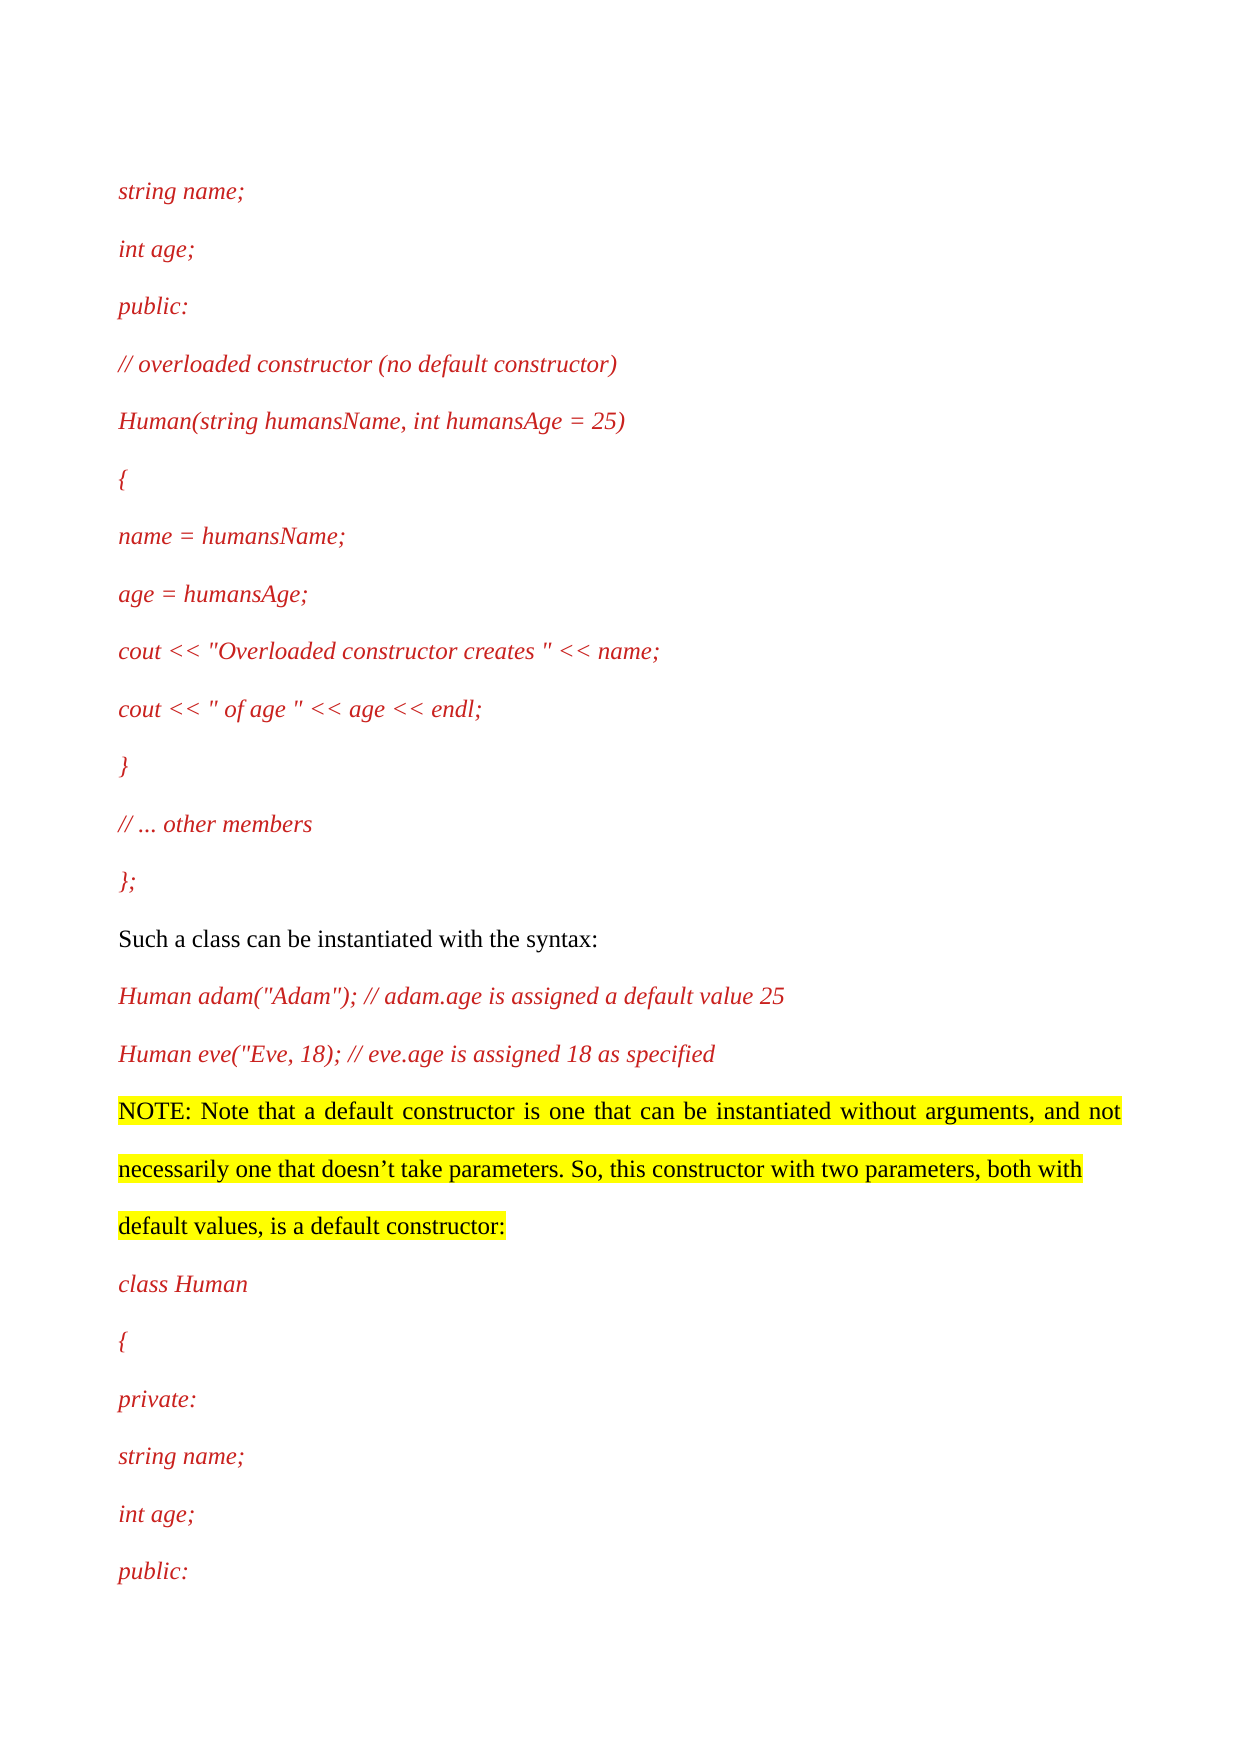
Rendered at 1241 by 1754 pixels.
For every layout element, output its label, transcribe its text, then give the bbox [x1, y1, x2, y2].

text { [118, 1326, 1122, 1355]
text string name; [118, 1441, 1122, 1470]
text // ... other members [118, 809, 1122, 838]
text cout << "Overloaded constructor creates " << name; [118, 636, 1122, 665]
text Human eve("Eve, 18); // eve.age is assigned 18 as specified [118, 1039, 1122, 1068]
text int age; [118, 234, 1122, 263]
text } [118, 751, 1122, 780]
text name = humansName; [118, 521, 1122, 550]
text default values, is a default constructor: [118, 1211, 1122, 1240]
text }; [118, 866, 1122, 895]
text int age; [118, 1499, 1122, 1528]
text { [118, 464, 1122, 493]
text // overloaded constructor (no default constructor) [118, 349, 1122, 378]
text cout << " of age " << age << endl; [118, 694, 1122, 723]
text public: [118, 291, 1122, 320]
text string name; [118, 176, 1122, 205]
text class Human [118, 1269, 1122, 1298]
text Such a class can be instantiated with the syntax: [118, 924, 1122, 953]
text age = humansAge; [118, 579, 1122, 608]
text Human adam("Adam"); // adam.age is assigned a default value 25 [118, 981, 1122, 1010]
text public: [118, 1556, 1122, 1585]
text private: [118, 1384, 1122, 1413]
text Human(string humansName, int humansAge = 25) [118, 406, 1122, 435]
text NOTE: Note that a default constructor is one that can be instantiated without arguments, and not necessarily one that doesn’t take parameters. So, this constructor with two parameters, both with [118, 1096, 1122, 1183]
